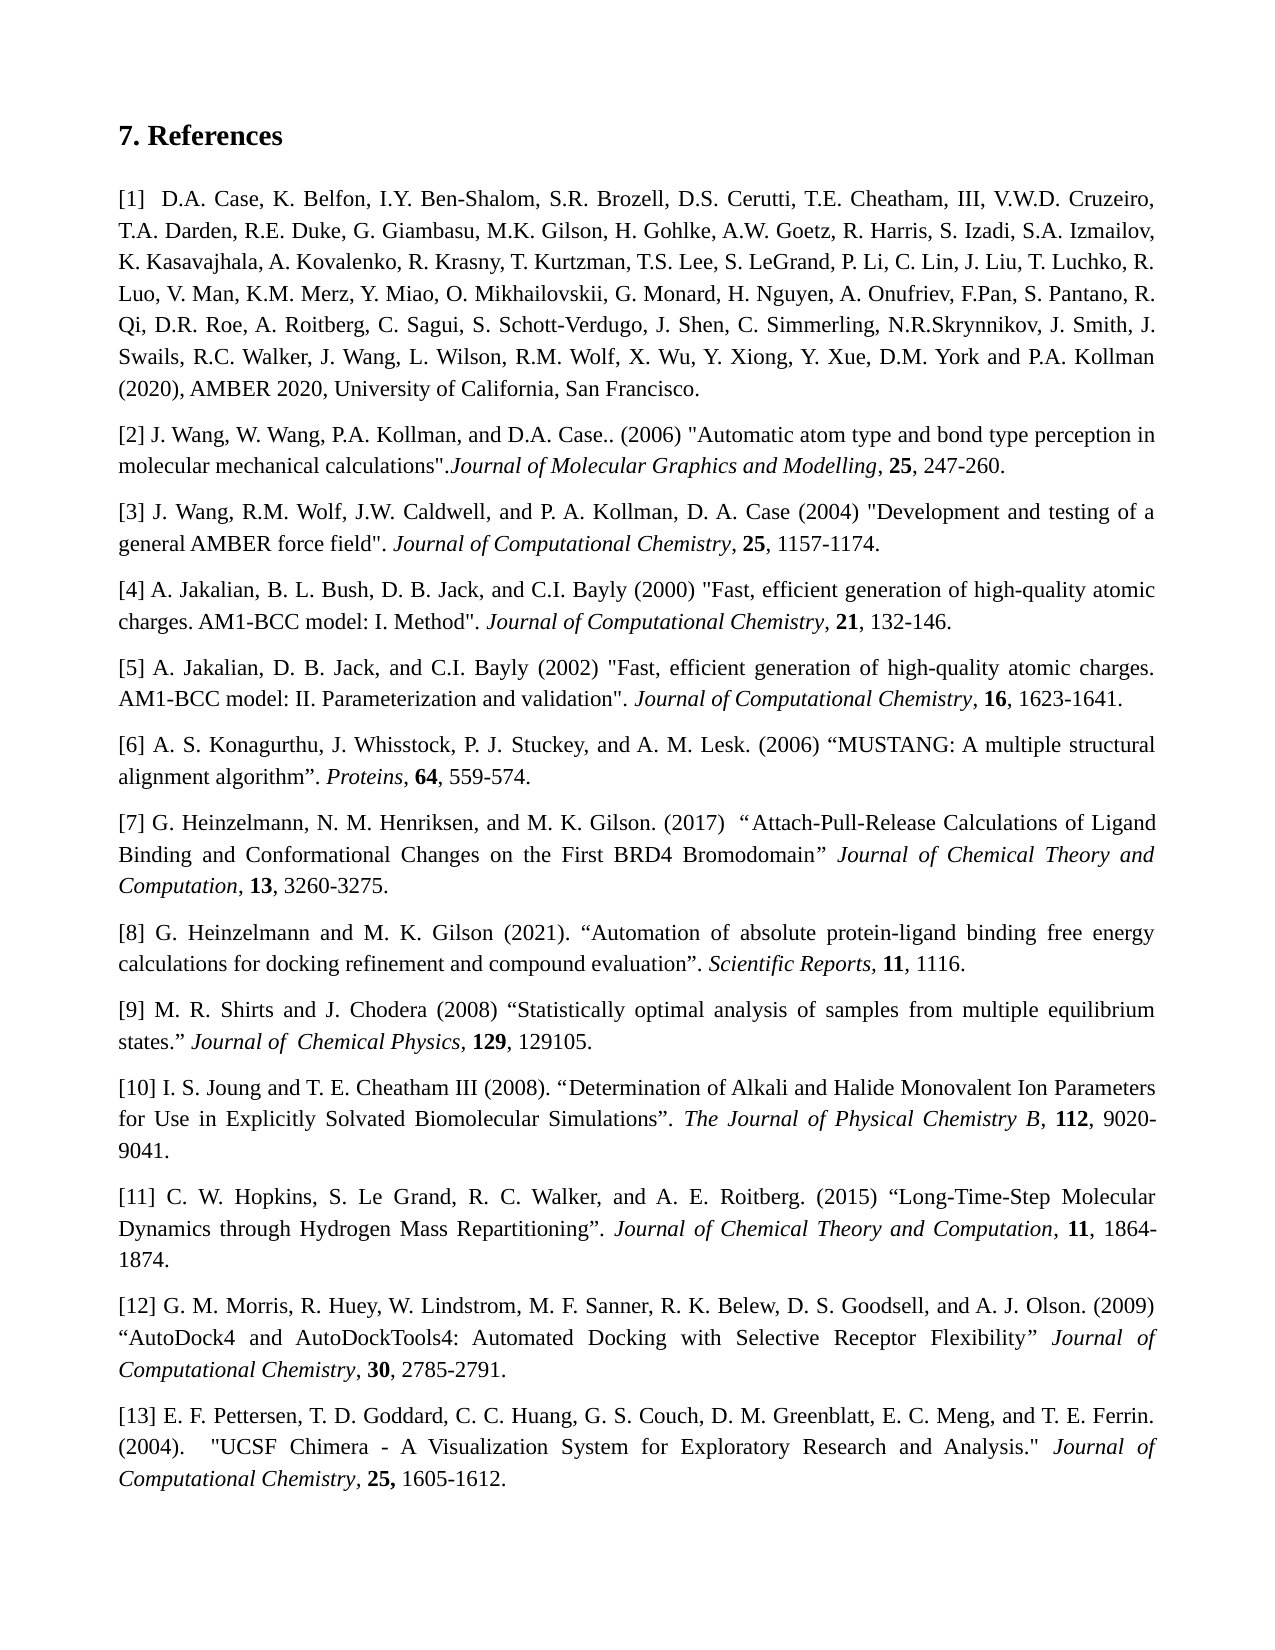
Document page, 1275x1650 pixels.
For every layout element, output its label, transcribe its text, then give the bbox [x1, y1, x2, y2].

text [9] M. R. Shirts and J. Chodera (2008) “Statistically optimal analysis of samples from multiple equilibrium states.” Journal of Chemical Physics, 129, 129105. [118, 996, 1157, 1054]
text [13] E. F. Pettersen, T. D. Goddard, C. C. Huang, G. S. Couch, D. M. Greenblatt, E. C. Meng, and T. E. Ferrin. (2004). "UCSF Chimera - A Visualization System for Exploratory Research and Analysis." Journal of Computational Chemistry, 25, 1605-1612. [118, 1402, 1157, 1491]
text [10] I. S. Joung and T. E. Cheatham III (2008). “Determination of Alkali and Halide Monovalent Ion Parameters for Use in Explicitly Solvated Biomolecular Simulations”. The Journal of Physical Chemistry B, 112, 9020-9041. [118, 1074, 1157, 1163]
text [4] A. Jakalian, B. L. Bush, D. B. Jack, and C.I. Bayly (2000) "Fast, efficient generation of high‐quality atomic charges. AM1‐BCC model: I. Method". Journal of Computational Chemistry, 21, 132-146. [118, 576, 1157, 634]
text [2] J. Wang, W. Wang, P.A. Kollman, and D.A. Case.. (2006) "Automatic atom type and bond type perception in molecular mechanical calculations".Journal of Molecular Graphics and Modelling, 25, 247-260. [118, 421, 1157, 479]
text [12] G. M. Morris, R. Huey, W. Lindstrom, M. F. Sanner, R. K. Belew, D. S. Goodsell, and A. J. Olson. (2009) “AutoDock4 and AutoDockTools4: Automated Docking with Selective Receptor Flexibility” Journal of Computational Chemistry, 30, 2785-2791. [118, 1292, 1157, 1382]
text [1] D.A. Case, K. Belfon, I.Y. Ben-Shalom, S.R. Brozell, D.S. Cerutti, T.E. Cheatham, III, V.W.D. Cruzeiro, T.A. Darden, R.E. Duke, G. Giambasu, M.K. Gilson, H. Gohlke, A.W. Goetz, R. Harris, S. Izadi, S.A. Izmailov, K. Kasavajhala, A. Kovalenko, R. Krasny, T. Kurtzman, T.S. Lee, S. LeGrand, P. Li, C. Lin, J. Liu, T. Luchko, R. Luo, V. Man, K.M. Merz, Y. Miao, O. Mikhailovskii, G. Monard, H. Nguyen, A. Onufriev, F.Pan, S. Pantano, R. Qi, D.R. Roe, A. Roitberg, C. Sagui, S. Schott-Verdugo, J. Shen, C. Simmerling, N.R.Skrynnikov, J. Smith, J. Swails, R.C. Walker, J. Wang, L. Wilson, R.M. Wolf, X. Wu, Y. Xiong, Y. Xue, D.M. York and P.A. Kollman (2020), AMBER 2020, University of California, San Francisco. [118, 185, 1157, 401]
text [7] G. Heinzelmann, N. M. Henriksen, and M. K. Gilson. (2017) “Attach-Pull-Release Calculations of Ligand Binding and Conformational Changes on the First BRD4 Bromodomain” Journal of Chemical Theory and Computation, 13, 3260-3275. [118, 809, 1157, 899]
text 7. References [118, 118, 1157, 152]
text [5] A. Jakalian, D. B. Jack, and C.I. Bayly (2002) "Fast, efficient generation of high‐quality atomic charges. AM1‐BCC model: II. Parameterization and validation". Journal of Computational Chemistry, 16, 1623-1641. [118, 654, 1157, 712]
text [3] J. Wang, R.M. Wolf, J.W. Caldwell, and P. A. Kollman, D. A. Case (2004) "Development and testing of a general AMBER force field". Journal of Computational Chemistry, 25, 1157-1174. [118, 498, 1157, 556]
text [8] G. Heinzelmann and M. K. Gilson (2021). “Automation of absolute protein-ligand binding free energy calculations for docking refinement and compound evaluation”. Scientific Reports, 11, 1116. [118, 918, 1157, 976]
text [11] C. W. Hopkins, S. Le Grand, R. C. Walker, and A. E. Roitberg. (2015) “Long-Time-Step Molecular Dynamics through Hydrogen Mass Repartitioning”. Journal of Chemical Theory and Computation, 11, 1864-1874. [118, 1183, 1157, 1273]
text [6] A. S. Konagurthu, J. Whisstock, P. J. Stuckey, and A. M. Lesk. (2006) “MUSTANG: A multiple structural alignment algorithm”. Proteins, 64, 559-574. [118, 732, 1157, 789]
